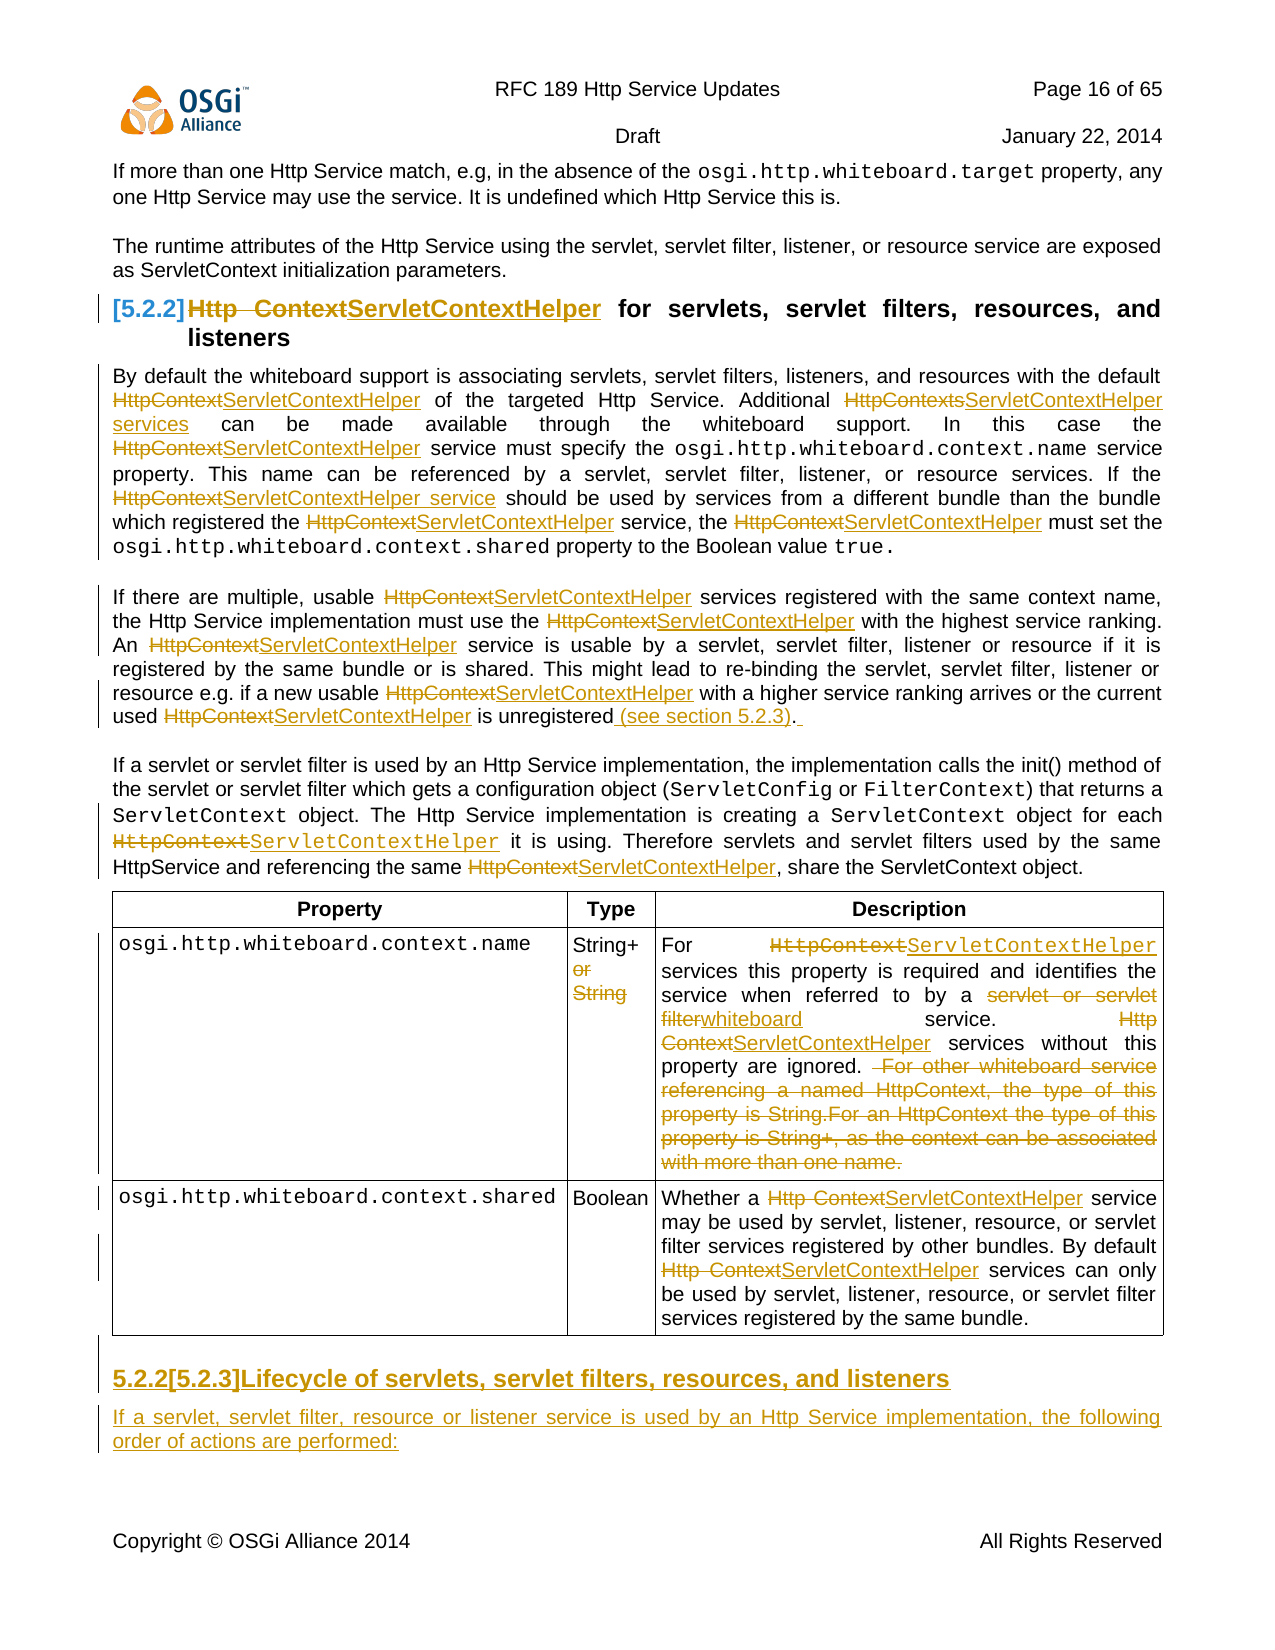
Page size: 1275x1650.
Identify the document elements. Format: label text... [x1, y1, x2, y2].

table_header Description [656, 892, 1163, 927]
text If a servlet, servlet filter, resource or listener service is used by an Http Service implementation, the following [112, 1405, 1162, 1426]
text If there are multiple, usable ServletContextHelper services registered with the same context name, the Http Service implementation must use the ServletContextHelper with the highest service ranking. An ServletContextHelper service is usable by a servlet, servlet filter, listener or resource if it is registered by the same bundle or is shared. This might lead to re-binding the servlet, servlet filter, listener or resource e.g. if a new usable ServletContextHelper with a higher service ranking arrives or the current used ServletContextHelper is unregistered (see section 5.2.3). [112, 584, 1162, 728]
table_cell Boolean [568, 1181, 655, 1335]
table_cell Whether a ServletContextHelper service may be used by servlet, listener, resource, or servlet filter services registered by other bundles. By default ServletContextHelper services can only be used by servlet, listener, resource, or servlet filter services registered by the same bundle. [656, 1181, 1163, 1335]
text The runtime attributes of the Http Service using the servlet, servlet filter, listener, or resource service are exposed as ServletContext initialization parameters. [112, 234, 1162, 282]
table_header Property [113, 892, 567, 927]
table_cell osgi.http.whiteboard.context.shared [113, 1181, 567, 1335]
table_cell osgi.http.whiteboard.context.name [113, 928, 567, 1180]
table_header Type [568, 892, 655, 927]
table_cell For ServletContextHelper services this property is required and identifies the service when referred to by a whiteboard service. ServletContextHelper services without this property are ignored. [656, 928, 1163, 1180]
text By default the whiteboard support is associating servlets, servlet filters, listeners, and resources with the default ServletContextHelper of the targeted Http Service. Additional ServletContextHelper services can be made available through the whiteboard support. In this case the ServletContextHelper service must specify the osgi.http.whiteboard.context.name service property. This name can be referenced by a servlet, servlet filter, listener, or resource services. If the ServletContextHelper service should be used by services from a different bundle than the bundle which registered the ServletContextHelper service, the ServletContextHelper must set the osgi.http.whiteboard.context.shared property to the Boolean value true. [112, 364, 1162, 559]
subtitle ServletContextHelper for servlets, servlet filters, resources, and listeners [112, 294, 1162, 352]
subtitle Lifecycle of servlets, servlet filters, resources, and listeners [112, 1364, 1162, 1393]
text If more than one Http Service match, e.g, in the absence of the osgi.http.whiteboard.target property, any one Http Service may use the service. It is undefined which Http Service this is. [112, 159, 1162, 209]
text order of actions are performed: [112, 1427, 1162, 1453]
text If a servlet or servlet filter is used by an Http Service implementation, the implementation calls the init() method of the servlet or servlet filter which gets a configuration object (ServletConfig or FilterContext) that returns a ServletContext object. The Http Service implementation is creating a ServletContext object for each ServletContextHelper it is using. Therefore servlets and servlet filters used by the same HttpService and referencing the same ServletContextHelper, share the ServletContext object. [112, 753, 1162, 879]
picture [113, 78, 257, 142]
table_cell String+ [568, 928, 655, 1180]
